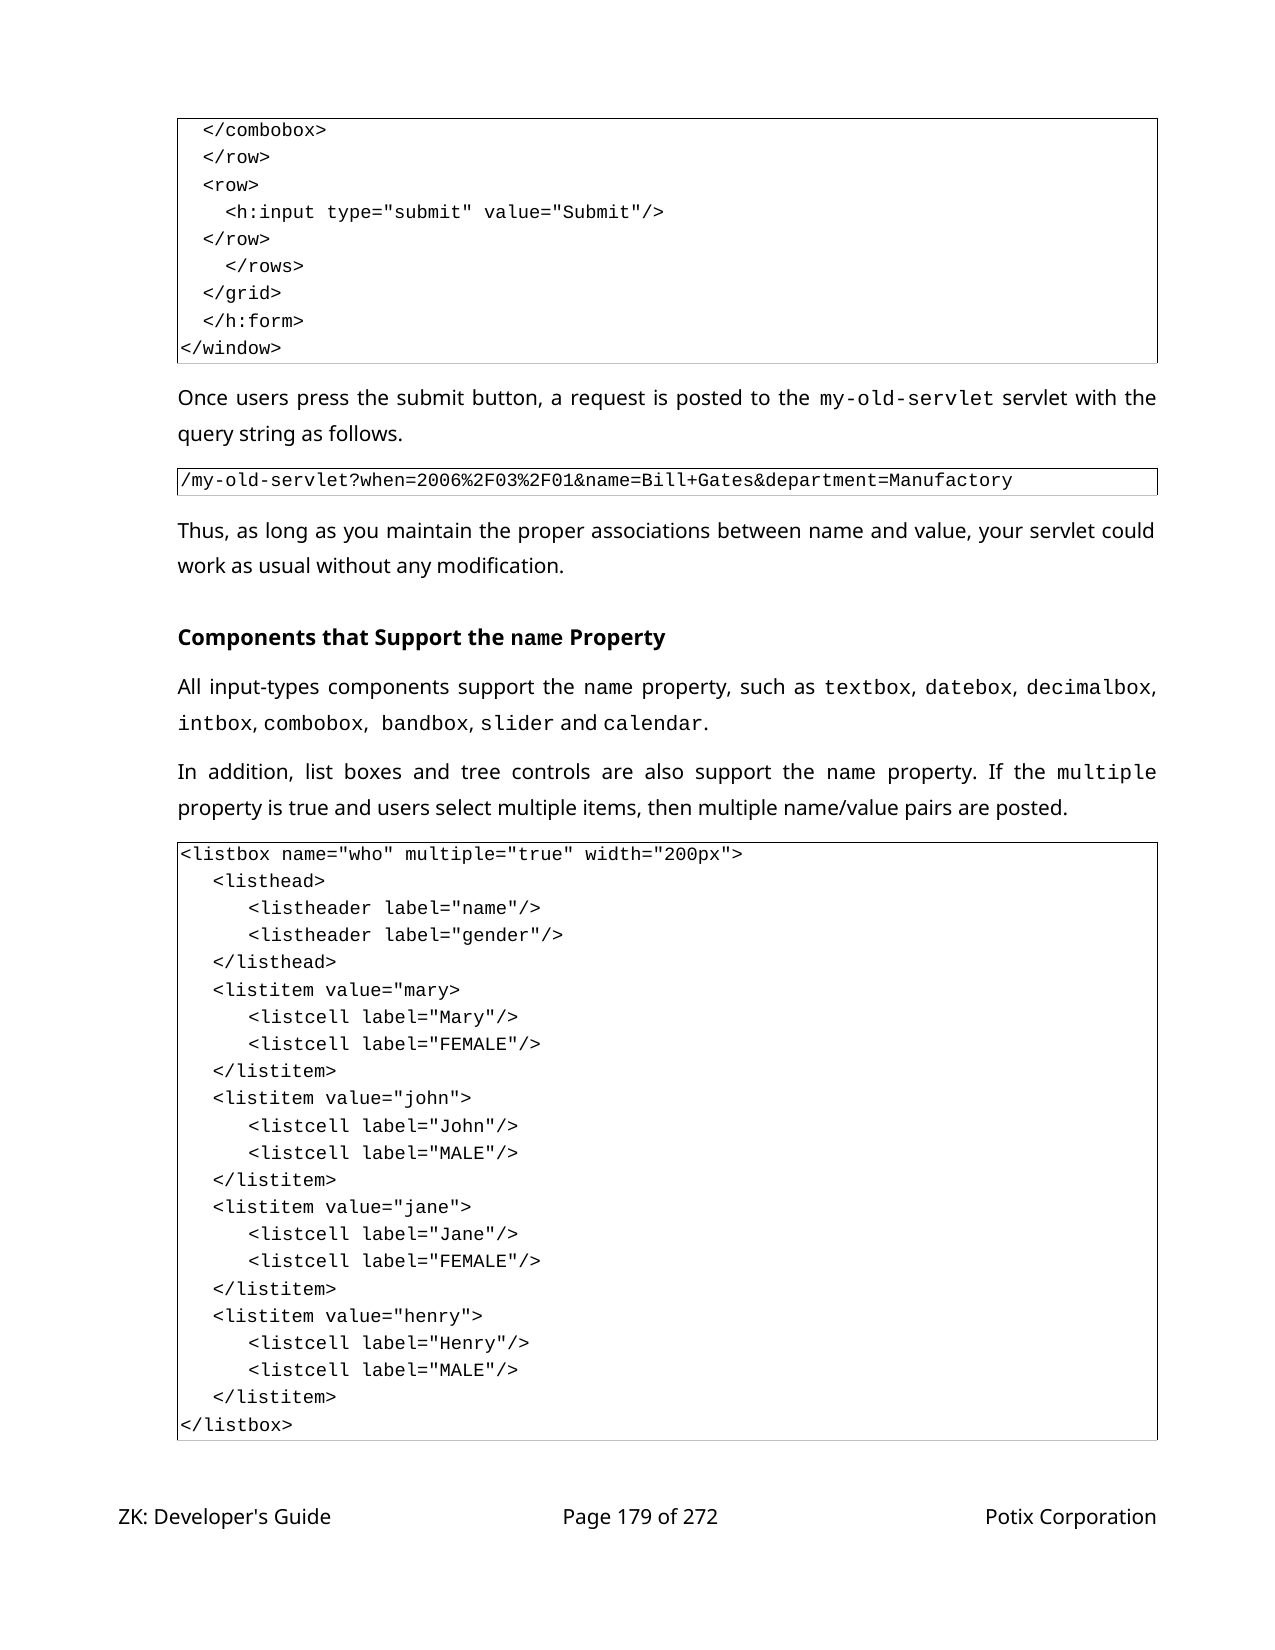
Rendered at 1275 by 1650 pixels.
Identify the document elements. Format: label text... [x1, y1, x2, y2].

text Once users press the submit button, a request is posted to the my-old-servlet servlet with the query string as follows. [177, 383, 1157, 447]
text </h:form> [178, 308, 1157, 333]
text <listcell label="FEMALE"/> [178, 1032, 1157, 1056]
text </listitem> [178, 1277, 1157, 1301]
text <listheader label="name"/> [178, 896, 1157, 920]
text <listitem value="john"> [178, 1086, 1157, 1111]
text <h:input type="submit" value="Submit"/> [178, 200, 1157, 224]
text </grid> [178, 281, 1157, 306]
text </rows> [178, 254, 1157, 278]
subtitle Components that Support the name Property [177, 622, 1157, 652]
text <listitem value="mary> [178, 977, 1157, 1002]
text <listcell label="John"/> [178, 1113, 1157, 1138]
text In addition, list boxes and tree controls are also support the name property. If the multiple property is true and users select multiple items, then multiple name/value pairs are posted. [177, 757, 1157, 821]
text /my-old-servlet?when=2006%2F03%2F01&name=Bill+Gates&department=Manufactory [178, 469, 1157, 495]
text <listcell label="MALE"/> [178, 1141, 1157, 1165]
text <listhead> [178, 869, 1157, 893]
text </combobox> [178, 119, 1157, 142]
text </listhead> [178, 950, 1157, 974]
text </row> [178, 227, 1157, 251]
text <row> [178, 172, 1157, 197]
text Thus, as long as you maintain the proper associations between name and value, your servlet could work as usual without any modification. [177, 516, 1157, 579]
text </listitem> [178, 1385, 1157, 1409]
text <listcell label="MALE"/> [178, 1358, 1157, 1382]
text <listitem value="henry"> [178, 1304, 1157, 1328]
text <listitem value="jane"> [178, 1195, 1157, 1219]
text All input-types components support the name property, such as textbox, datebox, decimalbox, intbox, combobox, bandbox, slider and calendar. [177, 672, 1157, 737]
text <listbox name="who" multiple="true" width="200px"> [178, 843, 1157, 866]
text <listcell label="FEMALE"/> [178, 1249, 1157, 1274]
text </listitem> [178, 1059, 1157, 1083]
text </row> [178, 145, 1157, 169]
text </window> [178, 336, 1157, 363]
text <listcell label="Mary"/> [178, 1005, 1157, 1029]
text </listbox> [178, 1412, 1157, 1440]
text <listcell label="Jane"/> [178, 1222, 1157, 1246]
text <listheader label="gender"/> [178, 923, 1157, 947]
text </listitem> [178, 1168, 1157, 1192]
text <listcell label="Henry"/> [178, 1331, 1157, 1355]
